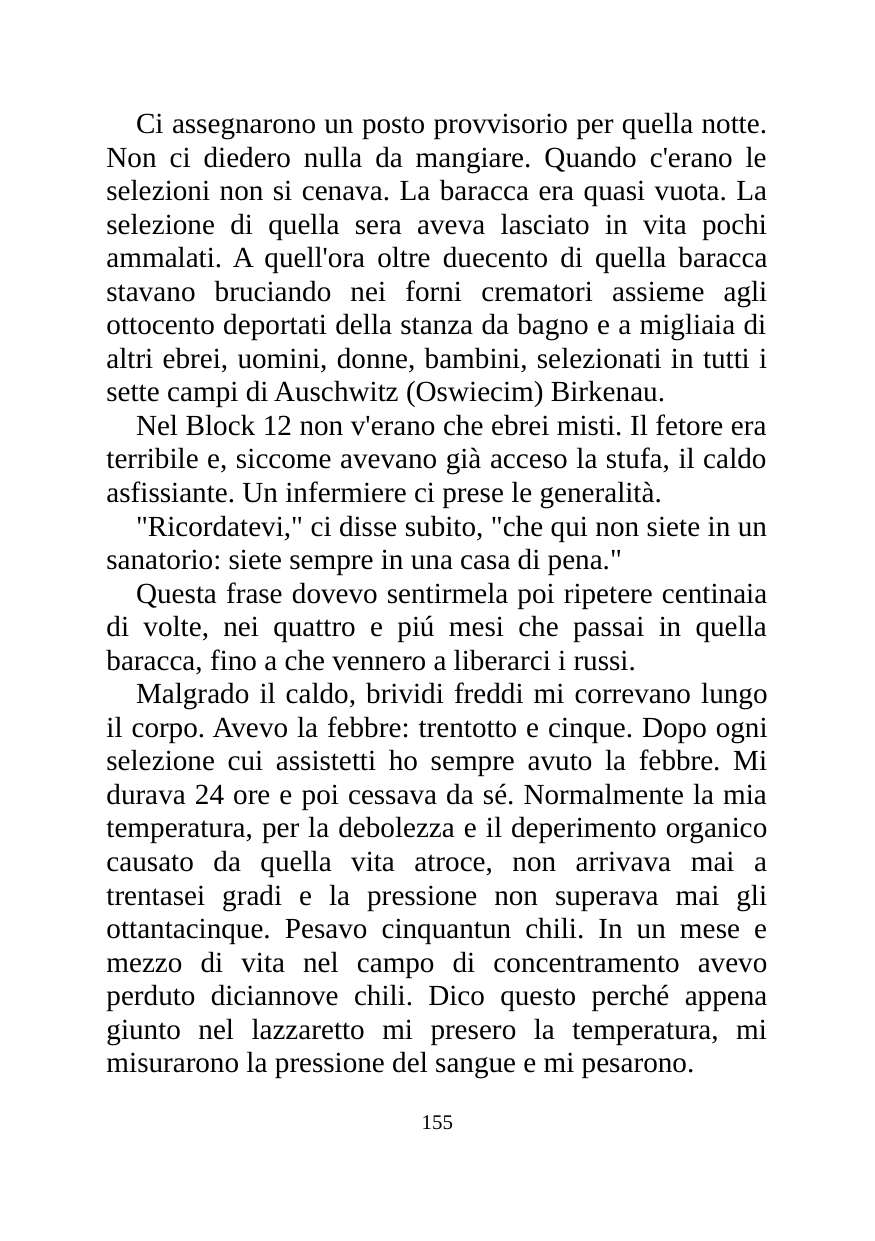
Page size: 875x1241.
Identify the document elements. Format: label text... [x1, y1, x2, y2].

text Nel Block 12 non v'erano che ebrei misti. Il fetore era terribile e, siccome avevano già acceso la stufa, il caldo asfissiante. Un infermiere ci prese le generalità. [106, 408, 768, 509]
text Malgrado il caldo, brividi freddi mi correvano lungo il corpo. Avevo la febbre: trentotto e cinque. Dopo ogni selezione cui assistetti ho sempre avuto la febbre. Mi durava 24 ore e poi cessava da sé. Normalmente la mia temperatura, per la debolezza e il deperimento organico causato da quella vita atroce, non arrivava mai a trentasei gradi e la pressione non superava mai gli ottantacinque. Pesavo cinquantun chili. In un mese e mezzo di vita nel campo di concentramento avevo perduto diciannove chili. Dico questo perché appena giunto nel lazzaretto mi presero la temperatura, mi misurarono la pressione del sangue e mi pesarono. [106, 676, 768, 1079]
text Questa frase dovevo sentirmela poi ripetere centinaia di volte, nei quattro e piú mesi che passai in quella baracca, fino a che vennero a liberarci i russi. [106, 576, 768, 676]
text Ci assegnarono un posto provvisorio per quella notte. Non ci diedero nulla da mangiare. Quando c'erano le selezioni non si cenava. La baracca era quasi vuota. La selezione di quella sera aveva lasciato in vita pochi ammalati. A quell'ora oltre duecento di quella baracca stavano bruciando nei forni crematori assieme agli ottocento deportati della stanza da bagno e a migliaia di altri ebrei, uomini, donne, bambini, selezionati in tutti i sette campi di Auschwitz (Oswiecim) Birkenau. [106, 106, 768, 408]
text "Ricordatevi," ci disse subito, "che qui non siete in un sanatorio: siete sempre in una casa di pena." [106, 509, 768, 576]
